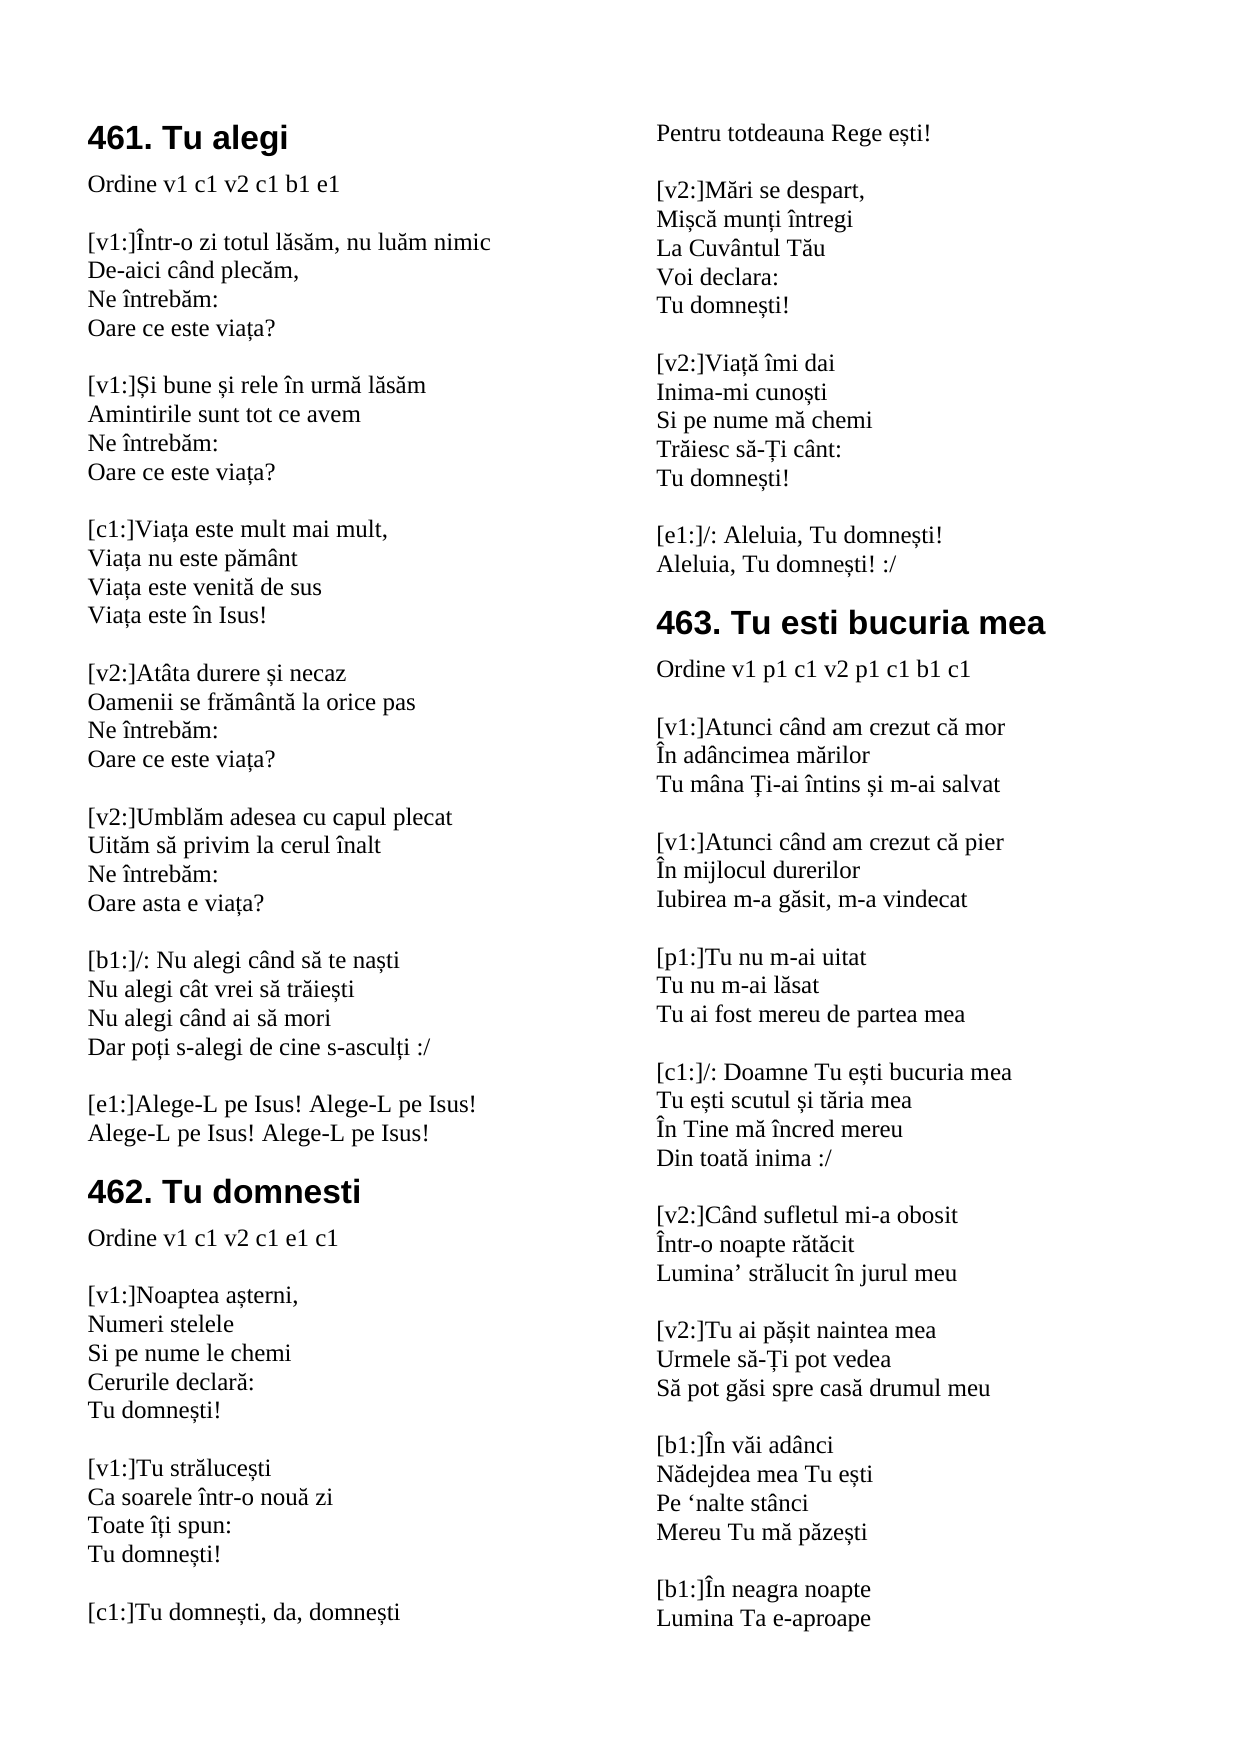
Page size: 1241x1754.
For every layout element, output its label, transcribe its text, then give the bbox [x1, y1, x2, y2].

text Ordine v1 p1 c1 v2 p1 c1 b1 c1 [v1:]Atunci când am crezut că mor În adâncimea mărilor Tu mâna Ți-ai întins și m-ai salvat [v1:]Atunci când am crezut că pier În mijlocul durerilor Iubirea m-a găsit, m-a vindecat [p1:]Tu nu m-ai uitat Tu nu m-ai lăsat Tu ai fost mereu de partea mea [c1:]/: Doamne Tu ești bucuria mea Tu ești scutul și tăria mea În Tine mă încred mereu Din toată inima :/ [v2:]Când sufletul mi-a obosit Într-o noapte rătăcit Lumina’ strălucit în jurul meu [v2:]Tu ai pășit naintea mea Urmele să-Ți pot vedea Să pot găsi spre casă drumul meu [b1:]În văi adânci Nădejdea mea Tu ești Pe ‘nalte stânci Mereu Tu mă păzești [b1:]În neagra noapte Lumina Ta e-aproape [656, 654, 1166, 1632]
text Ordine v1 c1 v2 c1 e1 c1 [v1:]Noaptea așterni, Numeri stelele Si pe nume le chemi Cerurile declară: Tu domnești! [v1:]Tu strălucești Ca soarele într-o nouă zi Toate îți spun: Tu domnești! [c1:]Tu domnești, da, domnești [87, 1223, 597, 1625]
subtitle 462. Tu domnesti [87, 1172, 597, 1210]
subtitle 463. Tu esti bucuria mea [656, 603, 1166, 642]
subtitle 461. Tu alegi [87, 118, 597, 157]
text Ordine v1 c1 v2 c1 b1 e1 [v1:]Într-o zi totul lăsăm, nu luăm nimic De-aici când plecăm, Ne întrebăm: Oare ce este viața? [v1:]Și bune și rele în urmă lăsăm Amintirile sunt tot ce avem Ne întrebăm: Oare ce este viața? [c1:]Viața este mult mai mult, Viața nu este pământ Viața este venită de sus Viața este în Isus! [v2:]Atâta durere și necaz Oamenii se frământă la orice pas Ne întrebăm: Oare ce este viața? [v2:]Umblăm adesea cu capul plecat Uităm să privim la cerul înalt Ne întrebăm: Oare asta e viața? [b1:]/: Nu alegi când să te naști Nu alegi cât vrei să trăiești Nu alegi când ai să mori Dar poți s-alegi de cine s-asculți :/ [e1:]Alege-L pe Isus! Alege-L pe Isus! Alege-L pe Isus! Alege-L pe Isus! [87, 169, 597, 1147]
text Pentru totdeauna Rege ești! [v2:]Mări se despart, Mișcă munți întregi La Cuvântul Tău Voi declara: Tu domnești! [v2:]Viață îmi dai Inima-mi cunoști Si pe nume mă chemi Trăiesc să-Ți cânt: Tu domnești! [e1:]/: Aleluia, Tu domnești! Aleluia, Tu domnești! :/ [656, 118, 1166, 578]
